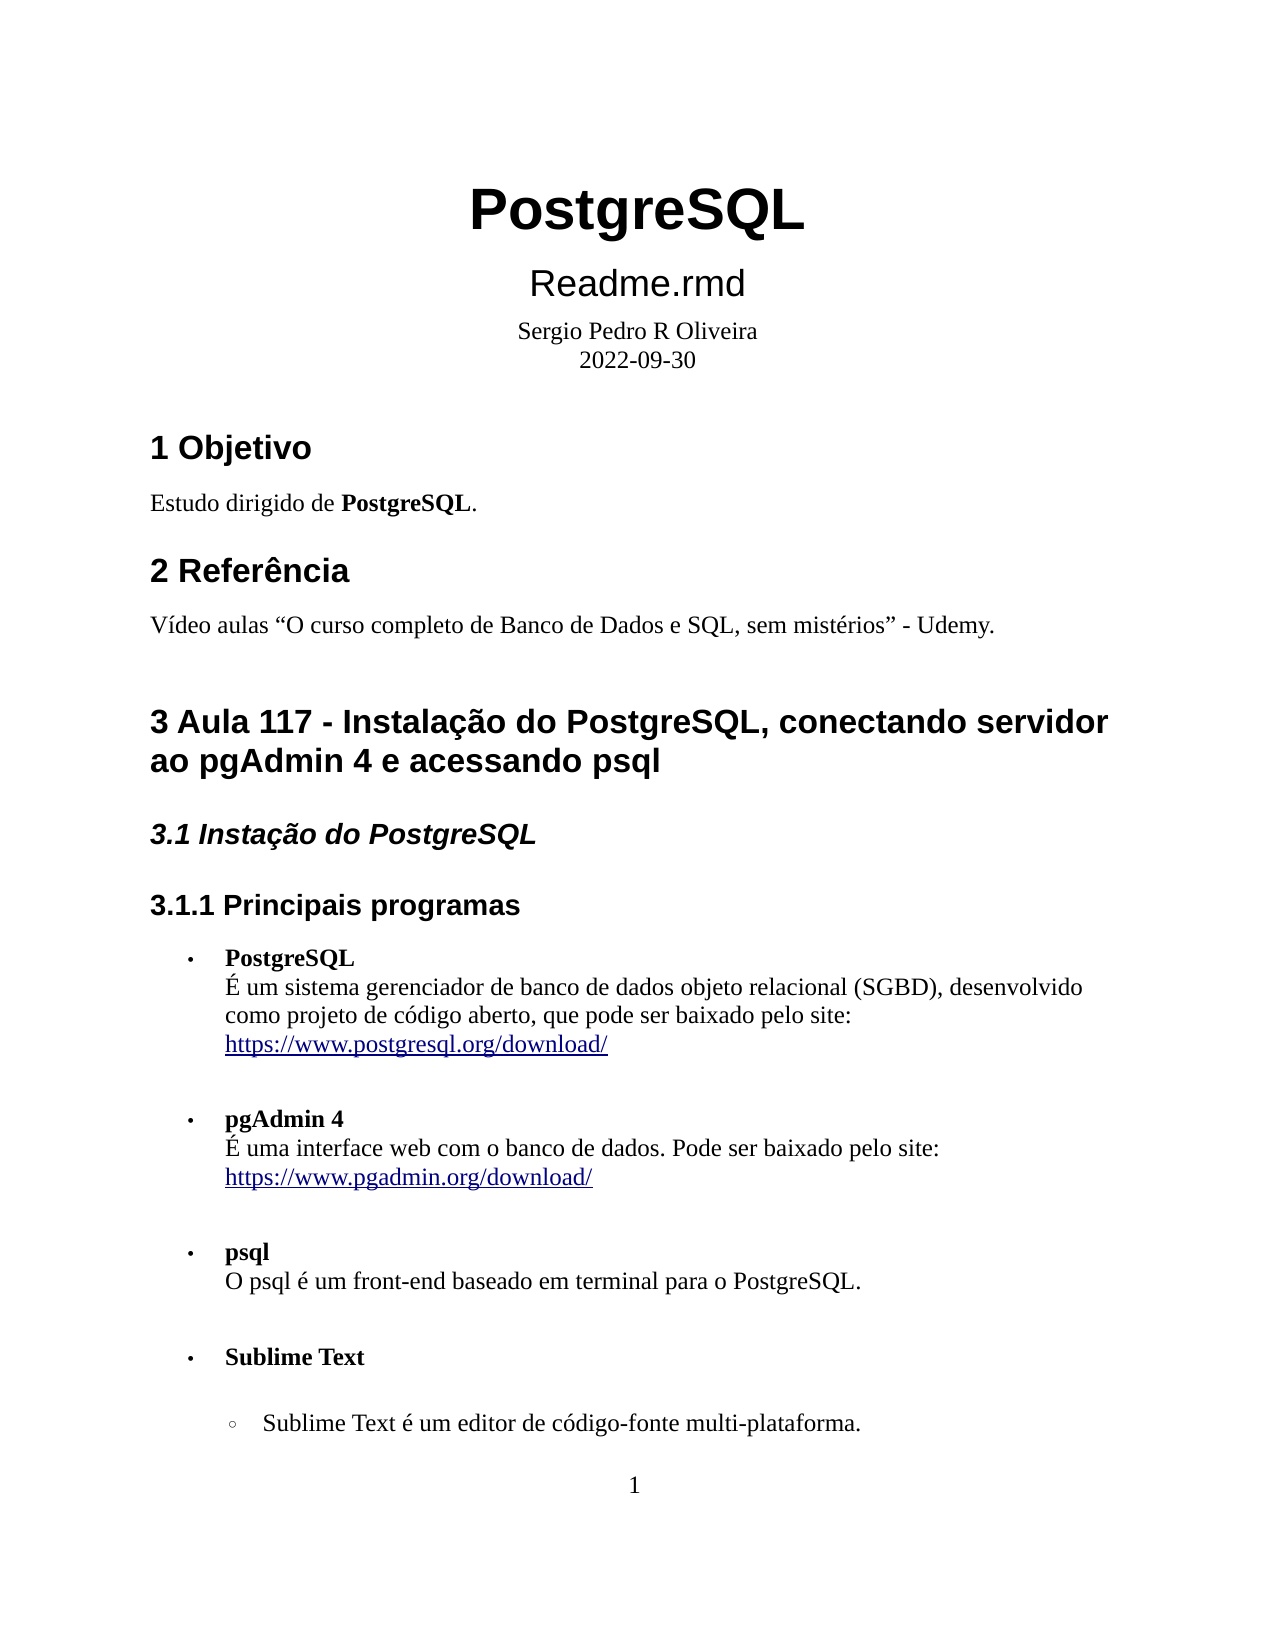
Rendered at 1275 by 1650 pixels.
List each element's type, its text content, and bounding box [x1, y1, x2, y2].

subtitle 2 Referência [150, 551, 1125, 589]
text Vídeo aulas “O curso completo de Banco de Dados e SQL, sem mistérios” - Udemy. [150, 611, 1125, 639]
list pgAdmin 4 É uma interface web com o banco de dados. Pode ser baixado pelo site: https://www.pgadmin.org/download/ [187, 1104, 1125, 1219]
title PostgreSQL [150, 175, 1125, 242]
text Estudo dirigido de PostgreSQL. [150, 488, 1125, 517]
subtitle Readme.rmd [150, 261, 1125, 304]
list Sublime Text é um editor de código-fonte multi-plataforma. [225, 1408, 1125, 1437]
text 2022-09-30 [150, 345, 1125, 374]
list PostgreSQL É um sistema gerenciador de banco de dados objeto relacional (SGBD), desenvolvido como projeto de código aberto, que pode ser baixado pelo site: https://www.postgresql.org/download/ [187, 943, 1125, 1087]
subtitle 3 Aula 117 - Instalação do PostgreSQL, conectando servidor ao pgAdmin 4 e acessando psql [150, 702, 1125, 779]
list psql O psql é um front-end baseado em terminal para o PostgreSQL. [187, 1237, 1125, 1324]
subtitle 1 Objetivo [150, 428, 1125, 466]
subtitle 3.1 Instação do PostgreSQL [150, 817, 1125, 850]
subtitle 3.1.1 Principais programas [150, 888, 1125, 921]
list Sublime Text [187, 1342, 1125, 1399]
text Sergio Pedro R Oliveira [150, 316, 1125, 345]
